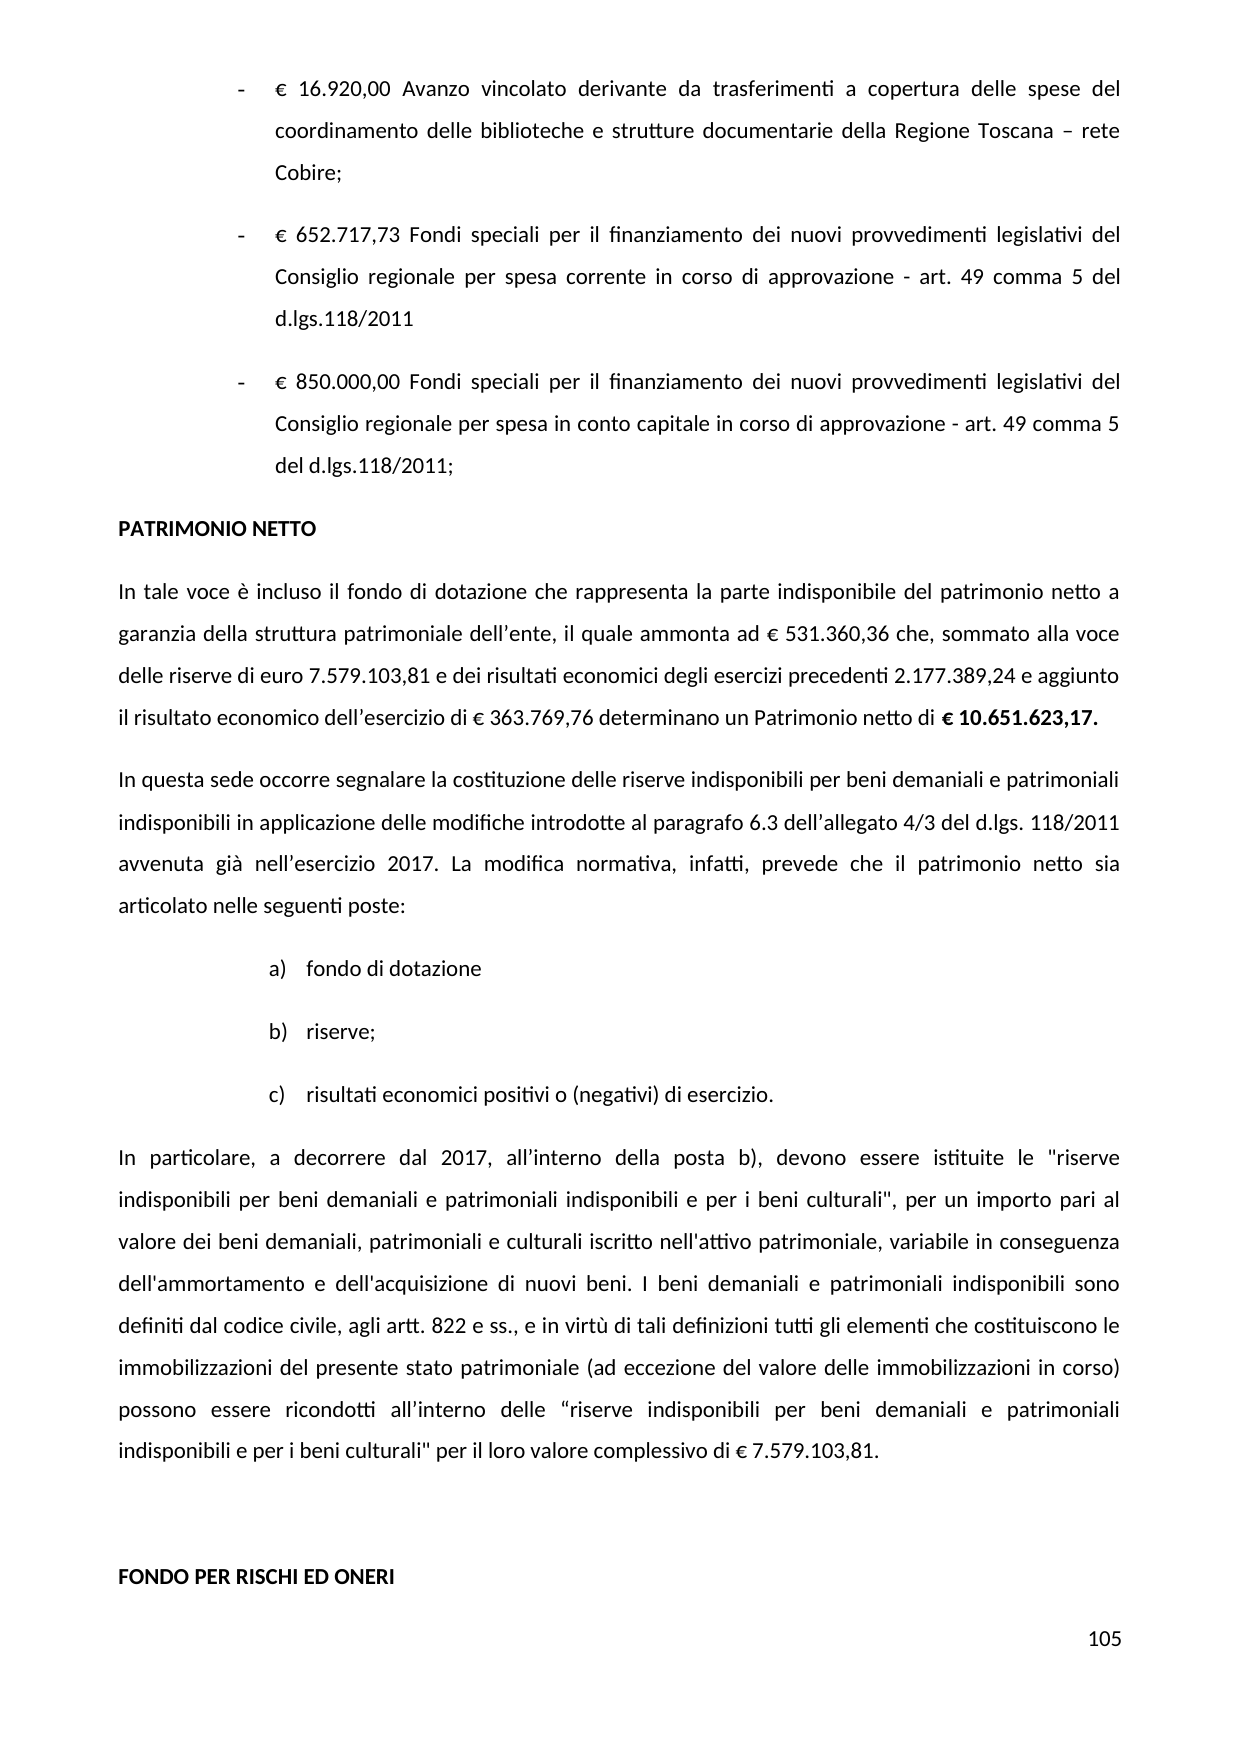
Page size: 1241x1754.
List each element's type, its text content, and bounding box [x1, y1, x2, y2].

text In tale voce è incluso il fondo di dotazione che rappresenta la parte indisponibile del patrimonio netto a garanzia della struttura patrimoniale dell’ente, il quale ammonta ad € 531.360,36 che, sommato alla voce delle riserve di euro 7.579.103,81 e dei risultati economici degli esercizi precedenti 2.177.389,24 e aggiunto il risultato economico dell’esercizio di € 363.769,76 determinano un Patrimonio netto di € 10.651.623,17. [118, 577, 1122, 731]
list € 850.000,00 Fondi speciali per il finanziamento dei nuovi provvedimenti legislativi del Consiglio regionale per spesa in conto capitale in corso di approvazione - art. 49 comma 5 del d.lgs.118/2011; [237, 367, 1122, 479]
text In particolare, a decorrere dal 2017, all’interno della posta b), devono essere istituite le "riserve indisponibili per beni demaniali e patrimoniali indisponibili e per i beni culturali", per un importo pari al valore dei beni demaniali, patrimoniali e culturali iscritto nell'attivo patrimoniale, variabile in conseguenza dell'ammortamento e dell'acquisizione di nuovi beni. I beni demaniali e patrimoniali indisponibili sono definiti dal codice civile, agli artt. 822 e ss., e in virtù di tali definizioni tutti gli elementi che costituiscono le immobilizzazioni del presente stato patrimoniale (ad eccezione del valore delle immobilizzazioni in corso) possono essere ricondotti all’interno delle “riserve indisponibili per beni demaniali e patrimoniali indisponibili e per i beni culturali" per il loro valore complessivo di € 7.579.103,81. [118, 1143, 1122, 1465]
list € 652.717,73 Fondi speciali per il finanziamento dei nuovi provvedimenti legislativi del Consiglio regionale per spesa corrente in corso di approvazione - art. 49 comma 5 del d.lgs.118/2011 [237, 221, 1122, 332]
text In questa sede occorre segnalare la costituzione delle riserve indisponibili per beni demaniali e patrimoniali indisponibili in applicazione delle modifiche introdotte al paragrafo 6.3 dell’allegato 4/3 del d.lgs. 118/2011 avvenuta già nell’esercizio 2017. La modifica normativa, infatti, prevede che il patrimonio netto sia articolato nelle seguenti poste: [118, 766, 1122, 919]
list riserve; [269, 1017, 1122, 1045]
list risultati economici positivi o (negativi) di esercizio. [269, 1080, 1122, 1108]
list € 16.920,00 Avanzo vincolato derivante da trasferimenti a copertura delle spese del coordinamento delle biblioteche e strutture documentarie della Regione Toscana – rete Cobire; [237, 74, 1122, 186]
list fondo di dotazione [269, 954, 1122, 982]
text PATRIMONIO NETTO [118, 514, 1122, 542]
text FONDO PER RISCHI ED ONERI [118, 1562, 1122, 1590]
